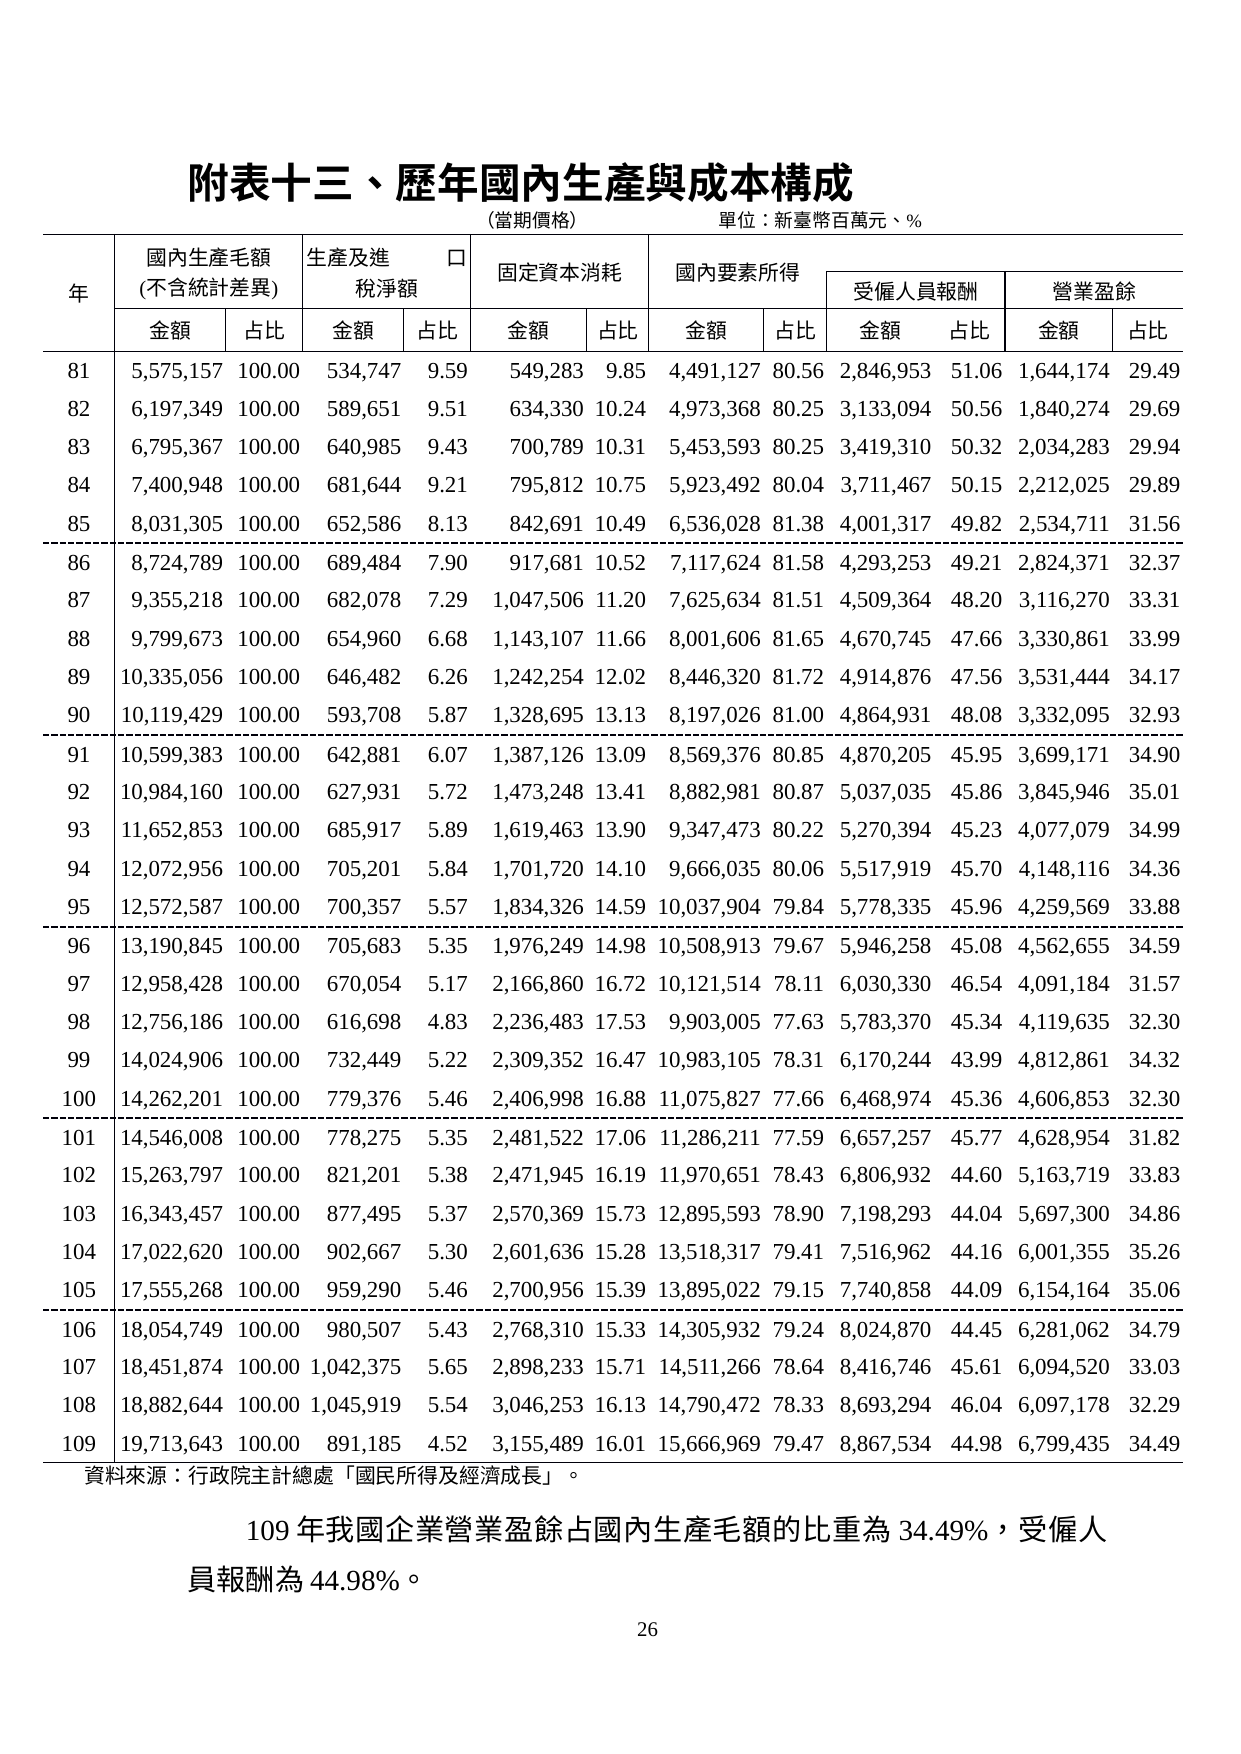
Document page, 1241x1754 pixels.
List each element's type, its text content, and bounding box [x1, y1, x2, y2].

table_cell 95 [43, 887, 114, 926]
table_cell 3,531,444 [1005, 657, 1112, 696]
table_cell 9.21 [404, 466, 471, 504]
table_cell [1183, 1309, 1188, 1347]
table_cell 87 [43, 581, 114, 619]
table_cell [1183, 734, 1188, 772]
table_cell 6,806,932 [827, 1156, 934, 1194]
table_cell 15,666,969 [649, 1424, 763, 1462]
table_cell [1183, 1117, 1188, 1156]
table_cell [1183, 1194, 1188, 1232]
table_cell 100.00 [226, 887, 303, 926]
table_cell 35.06 [1112, 1271, 1183, 1309]
table_cell 105 [43, 1271, 114, 1309]
table_cell 11.66 [587, 619, 649, 657]
table_cell 3,330,861 [1005, 619, 1112, 657]
table_cell 18,054,749 [115, 1309, 226, 1347]
table_cell [1183, 1232, 1188, 1271]
table_cell 占比 [404, 309, 470, 351]
table_cell 13,518,317 [649, 1232, 763, 1271]
table_cell 534,747 [303, 352, 404, 389]
table_cell 17,022,620 [115, 1232, 226, 1271]
table_cell 79.84 [763, 887, 827, 926]
table_cell 13,190,845 [115, 926, 226, 964]
table_cell 19,713,643 [115, 1424, 226, 1462]
table_cell 5,778,335 [827, 887, 934, 926]
table_cell 100.00 [226, 926, 303, 964]
table_cell 5.65 [404, 1347, 471, 1386]
table_cell 4.52 [404, 1424, 471, 1462]
table_cell 35.01 [1112, 772, 1183, 811]
table_cell 8,446,320 [649, 657, 763, 696]
table_cell 50.15 [934, 466, 1005, 504]
table_cell 33.03 [1112, 1347, 1183, 1386]
table_cell 8,001,606 [649, 619, 763, 657]
table_cell 82 [43, 389, 114, 427]
table_cell [1183, 964, 1188, 1002]
table_cell 5.35 [404, 926, 471, 964]
table_cell 10,037,904 [649, 887, 763, 926]
table_cell [1183, 1386, 1188, 1424]
table_cell 100.00 [226, 734, 303, 772]
table_cell 7,117,624 [649, 542, 763, 581]
table_cell 78.43 [763, 1156, 827, 1194]
table_cell 100.00 [226, 581, 303, 619]
table_cell 49.21 [934, 542, 1005, 581]
table_cell 34.90 [1112, 734, 1183, 772]
table_cell 96 [43, 926, 114, 964]
table_cell 100.00 [226, 811, 303, 849]
table_cell 5,517,919 [827, 849, 934, 887]
table_cell 11,970,651 [649, 1156, 763, 1194]
table_cell 109 [43, 1424, 114, 1462]
table_cell 2,846,953 [827, 352, 934, 389]
table_cell 8,569,376 [649, 734, 763, 772]
table_cell 6,154,164 [1005, 1271, 1112, 1309]
table_cell 9,355,218 [115, 581, 226, 619]
table_cell 12.02 [587, 657, 649, 696]
table_cell 45.08 [934, 926, 1005, 964]
table_cell 8,882,981 [649, 772, 763, 811]
table_cell 6,657,257 [827, 1117, 934, 1156]
table_cell 4,148,116 [1005, 849, 1112, 887]
table_cell 17.06 [587, 1117, 649, 1156]
table_cell 100.00 [226, 1232, 303, 1271]
table_cell 100.00 [226, 389, 303, 427]
table_cell 81.72 [763, 657, 827, 696]
table_cell 國內生產毛額 (不含統計差異) [115, 235, 302, 308]
table_cell 占比 [587, 309, 648, 351]
table_cell 5.43 [404, 1309, 471, 1347]
table_cell 34.99 [1112, 811, 1183, 849]
table_cell 778,275 [303, 1117, 404, 1156]
table_cell 917,681 [471, 542, 587, 581]
table_cell 45.95 [934, 734, 1005, 772]
table_cell 2,309,352 [471, 1041, 587, 1079]
table_cell 11,075,827 [649, 1079, 763, 1117]
table_cell 84 [43, 466, 114, 504]
table_cell 90 [43, 696, 114, 734]
table_cell 年 [43, 235, 114, 351]
table_cell 104 [43, 1232, 114, 1271]
table_cell 959,290 [303, 1271, 404, 1309]
table_cell 80.56 [763, 352, 827, 389]
table_cell 15.39 [587, 1271, 649, 1309]
table_cell 12,756,186 [115, 1002, 226, 1041]
table_cell 6,197,349 [115, 389, 226, 427]
table_cell 8,416,746 [827, 1347, 934, 1386]
table_cell 國內要素所得 [649, 235, 827, 308]
table_cell 642,881 [303, 734, 404, 772]
table_cell 9.43 [404, 427, 471, 466]
table_cell 6,030,330 [827, 964, 934, 1002]
table_cell 6,468,974 [827, 1079, 934, 1117]
table_cell 81.00 [763, 696, 827, 734]
table_cell 98 [43, 1002, 114, 1041]
table_cell 占比 [764, 309, 826, 351]
table_cell 31.57 [1112, 964, 1183, 1002]
table_cell 29.94 [1112, 427, 1183, 466]
table_cell 16,343,457 [115, 1194, 226, 1232]
table_cell 12,072,956 [115, 849, 226, 887]
table_cell 4,509,364 [827, 581, 934, 619]
table_cell 100.00 [226, 504, 303, 542]
table_cell 8,197,026 [649, 696, 763, 734]
table_cell 43.99 [934, 1041, 1005, 1079]
table_cell 877,495 [303, 1194, 404, 1232]
table_cell 4,077,079 [1005, 811, 1112, 849]
table_cell 100.00 [226, 1079, 303, 1117]
table_cell 8,024,870 [827, 1309, 934, 1347]
table_cell 35.26 [1112, 1232, 1183, 1271]
table_cell 100.00 [226, 1117, 303, 1156]
table_cell 100.00 [226, 1041, 303, 1079]
table_cell 81.51 [763, 581, 827, 619]
table_cell 32.30 [1112, 1002, 1183, 1041]
table_cell 902,667 [303, 1232, 404, 1271]
table_cell 4,562,655 [1005, 926, 1112, 964]
table_cell 4,628,954 [1005, 1117, 1112, 1156]
table_cell 占比 [1113, 309, 1183, 351]
table_cell 78.31 [763, 1041, 827, 1079]
table_cell 11,286,211 [649, 1117, 763, 1156]
table_cell 8,867,534 [827, 1424, 934, 1462]
table_header （當期價格） 單位：新臺幣百萬元、% [43, 210, 1183, 234]
table_cell 14,511,266 [649, 1347, 763, 1386]
table_cell 4,870,205 [827, 734, 934, 772]
table_cell [1183, 234, 1188, 271]
table_cell 占比 [226, 309, 302, 351]
table_cell 48.08 [934, 696, 1005, 734]
table_cell 32.37 [1112, 542, 1183, 581]
table_cell 46.04 [934, 1386, 1005, 1424]
table_cell 5.84 [404, 849, 471, 887]
table_cell 4,491,127 [649, 352, 763, 389]
table_cell 44.09 [934, 1271, 1005, 1309]
table_cell 4.83 [404, 1002, 471, 1041]
table_cell 4,259,569 [1005, 887, 1112, 926]
table_cell 3,845,946 [1005, 772, 1112, 811]
table_cell 79.67 [763, 926, 827, 964]
table_cell 83 [43, 427, 114, 466]
table_cell 1,387,126 [471, 734, 587, 772]
table_cell 2,700,956 [471, 1271, 587, 1309]
table_cell [1183, 926, 1188, 964]
table_cell 102 [43, 1156, 114, 1194]
table_cell 80.25 [763, 389, 827, 427]
table_cell 4,812,861 [1005, 1041, 1112, 1079]
table_cell 34.32 [1112, 1041, 1183, 1079]
table_cell 549,283 [471, 352, 587, 389]
table_cell 15.73 [587, 1194, 649, 1232]
table_cell 33.31 [1112, 581, 1183, 619]
table_cell 81 [43, 352, 114, 389]
table_cell 80.87 [763, 772, 827, 811]
table_cell 5,037,035 [827, 772, 934, 811]
table_cell 48.20 [934, 581, 1005, 619]
table_cell 金額 [303, 309, 403, 351]
table_cell 16.01 [587, 1424, 649, 1462]
table_cell 45.77 [934, 1117, 1005, 1156]
table_cell 589,651 [303, 389, 404, 427]
table_cell 1,242,254 [471, 657, 587, 696]
table_cell 14,546,008 [115, 1117, 226, 1156]
table_cell 77.63 [763, 1002, 827, 1041]
table_cell 14,262,201 [115, 1079, 226, 1117]
table_cell 108 [43, 1386, 114, 1424]
table_cell 46.54 [934, 964, 1005, 1002]
table_cell 9,666,035 [649, 849, 763, 887]
table_cell 10,984,160 [115, 772, 226, 811]
table_cell [1183, 1424, 1188, 1462]
table_cell 3,332,095 [1005, 696, 1112, 734]
table_cell 85 [43, 504, 114, 542]
table_cell 1,473,248 [471, 772, 587, 811]
table_cell 33.99 [1112, 619, 1183, 657]
table_cell 7,516,962 [827, 1232, 934, 1271]
table_cell 842,691 [471, 504, 587, 542]
table_cell 29.49 [1112, 352, 1183, 389]
table_cell 50.32 [934, 427, 1005, 466]
table_cell 15.28 [587, 1232, 649, 1271]
table_cell 86 [43, 542, 114, 581]
table_cell 14.10 [587, 849, 649, 887]
table_cell 980,507 [303, 1309, 404, 1347]
table_cell 5.89 [404, 811, 471, 849]
table_cell [1183, 1079, 1188, 1117]
table_cell 7.90 [404, 542, 471, 581]
table_cell [1183, 1041, 1188, 1079]
table_cell 2,034,283 [1005, 427, 1112, 466]
table_cell 45.23 [934, 811, 1005, 849]
table_cell 5.72 [404, 772, 471, 811]
table_cell 2,406,998 [471, 1079, 587, 1117]
table_cell 13,895,022 [649, 1271, 763, 1309]
table_cell 80.25 [763, 427, 827, 466]
table_cell 705,683 [303, 926, 404, 964]
table_cell 80.85 [763, 734, 827, 772]
table_cell 5,575,157 [115, 352, 226, 389]
table_cell 29.69 [1112, 389, 1183, 427]
table_cell 1,976,249 [471, 926, 587, 964]
table_cell 2,898,233 [471, 1347, 587, 1386]
table_cell [1183, 1156, 1188, 1194]
table_cell 13.41 [587, 772, 649, 811]
table_cell 100.00 [226, 1424, 303, 1462]
table_cell 9.59 [404, 352, 471, 389]
table_cell 93 [43, 811, 114, 849]
table_cell 634,330 [471, 389, 587, 427]
table_cell 16.47 [587, 1041, 649, 1079]
table_cell 78.64 [763, 1347, 827, 1386]
table_cell 4,914,876 [827, 657, 934, 696]
table_cell 14.98 [587, 926, 649, 964]
table_cell 5.46 [404, 1271, 471, 1309]
table_cell 5,163,719 [1005, 1156, 1112, 1194]
table_cell 16.13 [587, 1386, 649, 1424]
table_cell [1183, 1347, 1188, 1386]
table_cell 92 [43, 772, 114, 811]
table_cell 682,078 [303, 581, 404, 619]
table_cell 6,536,028 [649, 504, 763, 542]
table_cell 8.13 [404, 504, 471, 542]
table_cell 80.04 [763, 466, 827, 504]
table_cell 14.59 [587, 887, 649, 926]
table_cell 821,201 [303, 1156, 404, 1194]
table_cell 5.30 [404, 1232, 471, 1271]
table_cell 891,185 [303, 1424, 404, 1462]
table_cell 78.33 [763, 1386, 827, 1424]
table_cell 2,212,025 [1005, 466, 1112, 504]
table_cell 29.89 [1112, 466, 1183, 504]
table_cell 1,619,463 [471, 811, 587, 849]
table_cell 4,670,745 [827, 619, 934, 657]
table_cell 81.65 [763, 619, 827, 657]
table_cell 7,625,634 [649, 581, 763, 619]
table_cell 32.30 [1112, 1079, 1183, 1117]
table_cell 5,923,492 [649, 466, 763, 504]
table_cell 16.88 [587, 1079, 649, 1117]
table_cell 700,357 [303, 887, 404, 926]
table_cell 10.49 [587, 504, 649, 542]
table_cell 593,708 [303, 696, 404, 734]
table_cell 生產及進 口稅淨額 [303, 235, 470, 308]
table_cell 14,790,472 [649, 1386, 763, 1424]
table_cell 100.00 [226, 427, 303, 466]
table_cell 107 [43, 1347, 114, 1386]
table_cell 100.00 [226, 772, 303, 811]
table_cell 5.87 [404, 696, 471, 734]
table_cell 34.79 [1112, 1309, 1183, 1347]
table_cell 78.90 [763, 1194, 827, 1232]
table_cell 616,698 [303, 1002, 404, 1041]
table_cell [1183, 542, 1188, 581]
table_cell [1183, 1002, 1188, 1041]
table_cell 7,740,858 [827, 1271, 934, 1309]
table_cell 5.37 [404, 1194, 471, 1232]
table_cell 100.00 [226, 657, 303, 696]
table_cell 45.96 [934, 887, 1005, 926]
table_cell 3,046,253 [471, 1386, 587, 1424]
table_cell 3,133,094 [827, 389, 934, 427]
table_cell 100.00 [226, 1002, 303, 1041]
table_cell 5.35 [404, 1117, 471, 1156]
table_cell 100.00 [226, 1309, 303, 1347]
table_cell 6.68 [404, 619, 471, 657]
table_cell 5.57 [404, 887, 471, 926]
table_cell 5,270,394 [827, 811, 934, 849]
table_cell 金額 [827, 309, 934, 351]
table_cell 44.60 [934, 1156, 1005, 1194]
table_cell [1183, 308, 1188, 351]
table_cell 金額 [1006, 309, 1112, 351]
table_cell 6,799,435 [1005, 1424, 1112, 1462]
table_cell 34.36 [1112, 849, 1183, 887]
table_cell 8,724,789 [115, 542, 226, 581]
table_cell [1183, 271, 1188, 308]
table_cell 1,042,375 [303, 1347, 404, 1386]
table_cell 4,293,253 [827, 542, 934, 581]
table_cell [1183, 1271, 1188, 1309]
table_cell 7,400,948 [115, 466, 226, 504]
table_cell 2,166,860 [471, 964, 587, 1002]
table_cell 6,795,367 [115, 427, 226, 466]
table_cell 7.29 [404, 581, 471, 619]
table_cell 45.34 [934, 1002, 1005, 1041]
table_cell 4,864,931 [827, 696, 934, 734]
table_cell 79.24 [763, 1309, 827, 1347]
table_cell 2,236,483 [471, 1002, 587, 1041]
table_cell 9,799,673 [115, 619, 226, 657]
table_cell 681,644 [303, 466, 404, 504]
table_cell 685,917 [303, 811, 404, 849]
table_cell 2,570,369 [471, 1194, 587, 1232]
table_cell 94 [43, 849, 114, 887]
table_cell 18,451,874 [115, 1347, 226, 1386]
table_cell 100.00 [226, 1271, 303, 1309]
table_cell 3,116,270 [1005, 581, 1112, 619]
table_cell 45.61 [934, 1347, 1005, 1386]
table_cell 795,812 [471, 466, 587, 504]
table_cell [1183, 466, 1188, 504]
table_cell 640,985 [303, 427, 404, 466]
table_cell 106 [43, 1309, 114, 1347]
table_cell 627,931 [303, 772, 404, 811]
table_cell 103 [43, 1194, 114, 1232]
table_cell 1,834,326 [471, 887, 587, 926]
table_cell 732,449 [303, 1041, 404, 1079]
table_cell [1183, 389, 1188, 427]
table_cell 97 [43, 964, 114, 1002]
table_cell 646,482 [303, 657, 404, 696]
table_header [1183, 210, 1188, 234]
table_cell 10,599,383 [115, 734, 226, 772]
table_cell 81.58 [763, 542, 827, 581]
table_cell 1,047,506 [471, 581, 587, 619]
table_cell [1183, 772, 1188, 811]
table_cell 51.06 [934, 352, 1005, 389]
table_cell 34.17 [1112, 657, 1183, 696]
table_cell 100.00 [226, 849, 303, 887]
table_cell [1183, 619, 1188, 657]
table_cell 652,586 [303, 504, 404, 542]
table_cell 14,305,932 [649, 1309, 763, 1347]
table_cell 2,481,522 [471, 1117, 587, 1156]
table_cell 17,555,268 [115, 1271, 226, 1309]
table_cell 44.16 [934, 1232, 1005, 1271]
table_cell 12,958,428 [115, 964, 226, 1002]
table_cell 5.17 [404, 964, 471, 1002]
table_cell 16.72 [587, 964, 649, 1002]
table_cell 17.53 [587, 1002, 649, 1041]
table_cell 700,789 [471, 427, 587, 466]
table_cell 9.51 [404, 389, 471, 427]
table_cell 34.49 [1112, 1424, 1183, 1462]
table_cell 13.13 [587, 696, 649, 734]
table_cell 91 [43, 734, 114, 772]
table_cell 金額 [649, 309, 763, 351]
table_cell 31.56 [1112, 504, 1183, 542]
table_cell 2,768,310 [471, 1309, 587, 1347]
table_cell 受僱人員報酬 [827, 272, 1004, 308]
table_cell [1183, 696, 1188, 734]
table_cell 100.00 [226, 1386, 303, 1424]
table_cell 44.45 [934, 1309, 1005, 1347]
table_cell 80.22 [763, 811, 827, 849]
table_cell 2,534,711 [1005, 504, 1112, 542]
table_cell 45.86 [934, 772, 1005, 811]
table_cell 1,045,919 [303, 1386, 404, 1424]
table_cell 6,281,062 [1005, 1309, 1112, 1347]
table_cell 固定資本消耗 [471, 235, 648, 308]
table_cell 100.00 [226, 619, 303, 657]
table_cell [1183, 351, 1188, 389]
table_cell 6,001,355 [1005, 1232, 1112, 1271]
table_cell 100.00 [226, 964, 303, 1002]
table_cell 6,170,244 [827, 1041, 934, 1079]
table_cell 47.56 [934, 657, 1005, 696]
table_cell 50.56 [934, 389, 1005, 427]
table_cell 100.00 [226, 1156, 303, 1194]
table_cell 6,097,178 [1005, 1386, 1112, 1424]
table_cell 18,882,644 [115, 1386, 226, 1424]
table_cell 689,484 [303, 542, 404, 581]
table_cell 4,001,317 [827, 504, 934, 542]
table_cell [1183, 811, 1188, 849]
table_cell 88 [43, 619, 114, 657]
table_cell 79.47 [763, 1424, 827, 1462]
table_cell 9,347,473 [649, 811, 763, 849]
text 附表十三、歷年國內生產與成本構成 [187, 150, 1107, 210]
table_cell 3,711,467 [827, 466, 934, 504]
table_cell 77.59 [763, 1117, 827, 1156]
table_cell 100.00 [226, 1347, 303, 1386]
table_cell 10.52 [587, 542, 649, 581]
table_cell 654,960 [303, 619, 404, 657]
table_cell 44.98 [934, 1424, 1005, 1462]
table_cell 金額 [471, 309, 586, 351]
table_cell 5,946,258 [827, 926, 934, 964]
table_cell 779,376 [303, 1079, 404, 1117]
table_cell 5.54 [404, 1386, 471, 1424]
table_cell 79.41 [763, 1232, 827, 1271]
table_cell 4,973,368 [649, 389, 763, 427]
table_cell 10,508,913 [649, 926, 763, 964]
table_cell 670,054 [303, 964, 404, 1002]
table_cell 10,335,056 [115, 657, 226, 696]
table_cell 33.83 [1112, 1156, 1183, 1194]
table_cell 100.00 [226, 1194, 303, 1232]
table_cell 5,697,300 [1005, 1194, 1112, 1232]
table_cell 6.26 [404, 657, 471, 696]
table_cell [1183, 887, 1188, 926]
table_cell [1183, 581, 1188, 619]
table_cell [827, 235, 1183, 271]
table_cell 10.75 [587, 466, 649, 504]
table_cell 3,699,171 [1005, 734, 1112, 772]
table_cell 11.20 [587, 581, 649, 619]
text 資料來源：行政院主計總處「國民所得及經濟成長」。 [84, 1463, 1107, 1488]
table_cell [1183, 849, 1188, 887]
table_cell 7,198,293 [827, 1194, 934, 1232]
table_cell 12,572,587 [115, 887, 226, 926]
table_cell 4,606,853 [1005, 1079, 1112, 1117]
table_cell 77.66 [763, 1079, 827, 1117]
table_cell 6.07 [404, 734, 471, 772]
table_cell 8,693,294 [827, 1386, 934, 1424]
table_cell 6,094,520 [1005, 1347, 1112, 1386]
table_cell 101 [43, 1117, 114, 1156]
table_cell 15,263,797 [115, 1156, 226, 1194]
table_cell 9.85 [587, 352, 649, 389]
table_cell 占比 [934, 309, 1004, 351]
table_cell 100.00 [226, 466, 303, 504]
table_cell 45.70 [934, 849, 1005, 887]
table_cell 5.38 [404, 1156, 471, 1194]
table_cell 1,644,174 [1005, 352, 1112, 389]
table_cell 100.00 [226, 696, 303, 734]
table_cell 14,024,906 [115, 1041, 226, 1079]
table_cell 4,119,635 [1005, 1002, 1112, 1041]
table_cell 47.66 [934, 619, 1005, 657]
table_cell 13.09 [587, 734, 649, 772]
table_cell 5.46 [404, 1079, 471, 1117]
table_cell 5,453,593 [649, 427, 763, 466]
table_cell 1,840,274 [1005, 389, 1112, 427]
table_cell 11,652,853 [115, 811, 226, 849]
table_cell 8,031,305 [115, 504, 226, 542]
table_cell 3,155,489 [471, 1424, 587, 1462]
table_cell 10,983,105 [649, 1041, 763, 1079]
table_cell 1,701,720 [471, 849, 587, 887]
table_cell [1183, 427, 1188, 466]
table_cell 44.04 [934, 1194, 1005, 1232]
table_cell 營業盈餘 [1006, 272, 1183, 308]
table_cell 10.31 [587, 427, 649, 466]
table_cell 33.88 [1112, 887, 1183, 926]
table_cell 100.00 [226, 352, 303, 389]
table_cell 32.29 [1112, 1386, 1183, 1424]
table_cell 32.93 [1112, 696, 1183, 734]
table_cell 10,121,514 [649, 964, 763, 1002]
table_cell 49.82 [934, 504, 1005, 542]
table_cell 100.00 [226, 542, 303, 581]
table_cell 45.36 [934, 1079, 1005, 1117]
table_cell [1183, 504, 1188, 542]
table_cell 16.19 [587, 1156, 649, 1194]
table_cell 100 [43, 1079, 114, 1117]
table_cell 81.38 [763, 504, 827, 542]
table_cell 3,419,310 [827, 427, 934, 466]
table_cell 34.59 [1112, 926, 1183, 964]
table_cell 89 [43, 657, 114, 696]
text 109年我國企業營業盈餘占國內生產毛額的比重為34.49%，受僱人員報酬為44.98%。 [187, 1501, 1107, 1601]
table_cell 10,119,429 [115, 696, 226, 734]
table_cell 15.33 [587, 1309, 649, 1347]
table_cell 12,895,593 [649, 1194, 763, 1232]
table_cell 15.71 [587, 1347, 649, 1386]
table_cell 34.86 [1112, 1194, 1183, 1232]
table_cell 2,601,636 [471, 1232, 587, 1271]
table_cell 78.11 [763, 964, 827, 1002]
table_cell 10.24 [587, 389, 649, 427]
table_cell 31.82 [1112, 1117, 1183, 1156]
table_cell 4,091,184 [1005, 964, 1112, 1002]
table_cell 1,143,107 [471, 619, 587, 657]
table_cell 80.06 [763, 849, 827, 887]
table_cell 2,471,945 [471, 1156, 587, 1194]
table_cell 79.15 [763, 1271, 827, 1309]
table_cell 1,328,695 [471, 696, 587, 734]
table_cell 5,783,370 [827, 1002, 934, 1041]
table_cell 2,824,371 [1005, 542, 1112, 581]
table_cell 705,201 [303, 849, 404, 887]
table_cell [1183, 657, 1188, 696]
table_cell 13.90 [587, 811, 649, 849]
table_cell 9,903,005 [649, 1002, 763, 1041]
table_cell 5.22 [404, 1041, 471, 1079]
table_cell 金額 [115, 309, 225, 351]
table_cell 99 [43, 1041, 114, 1079]
